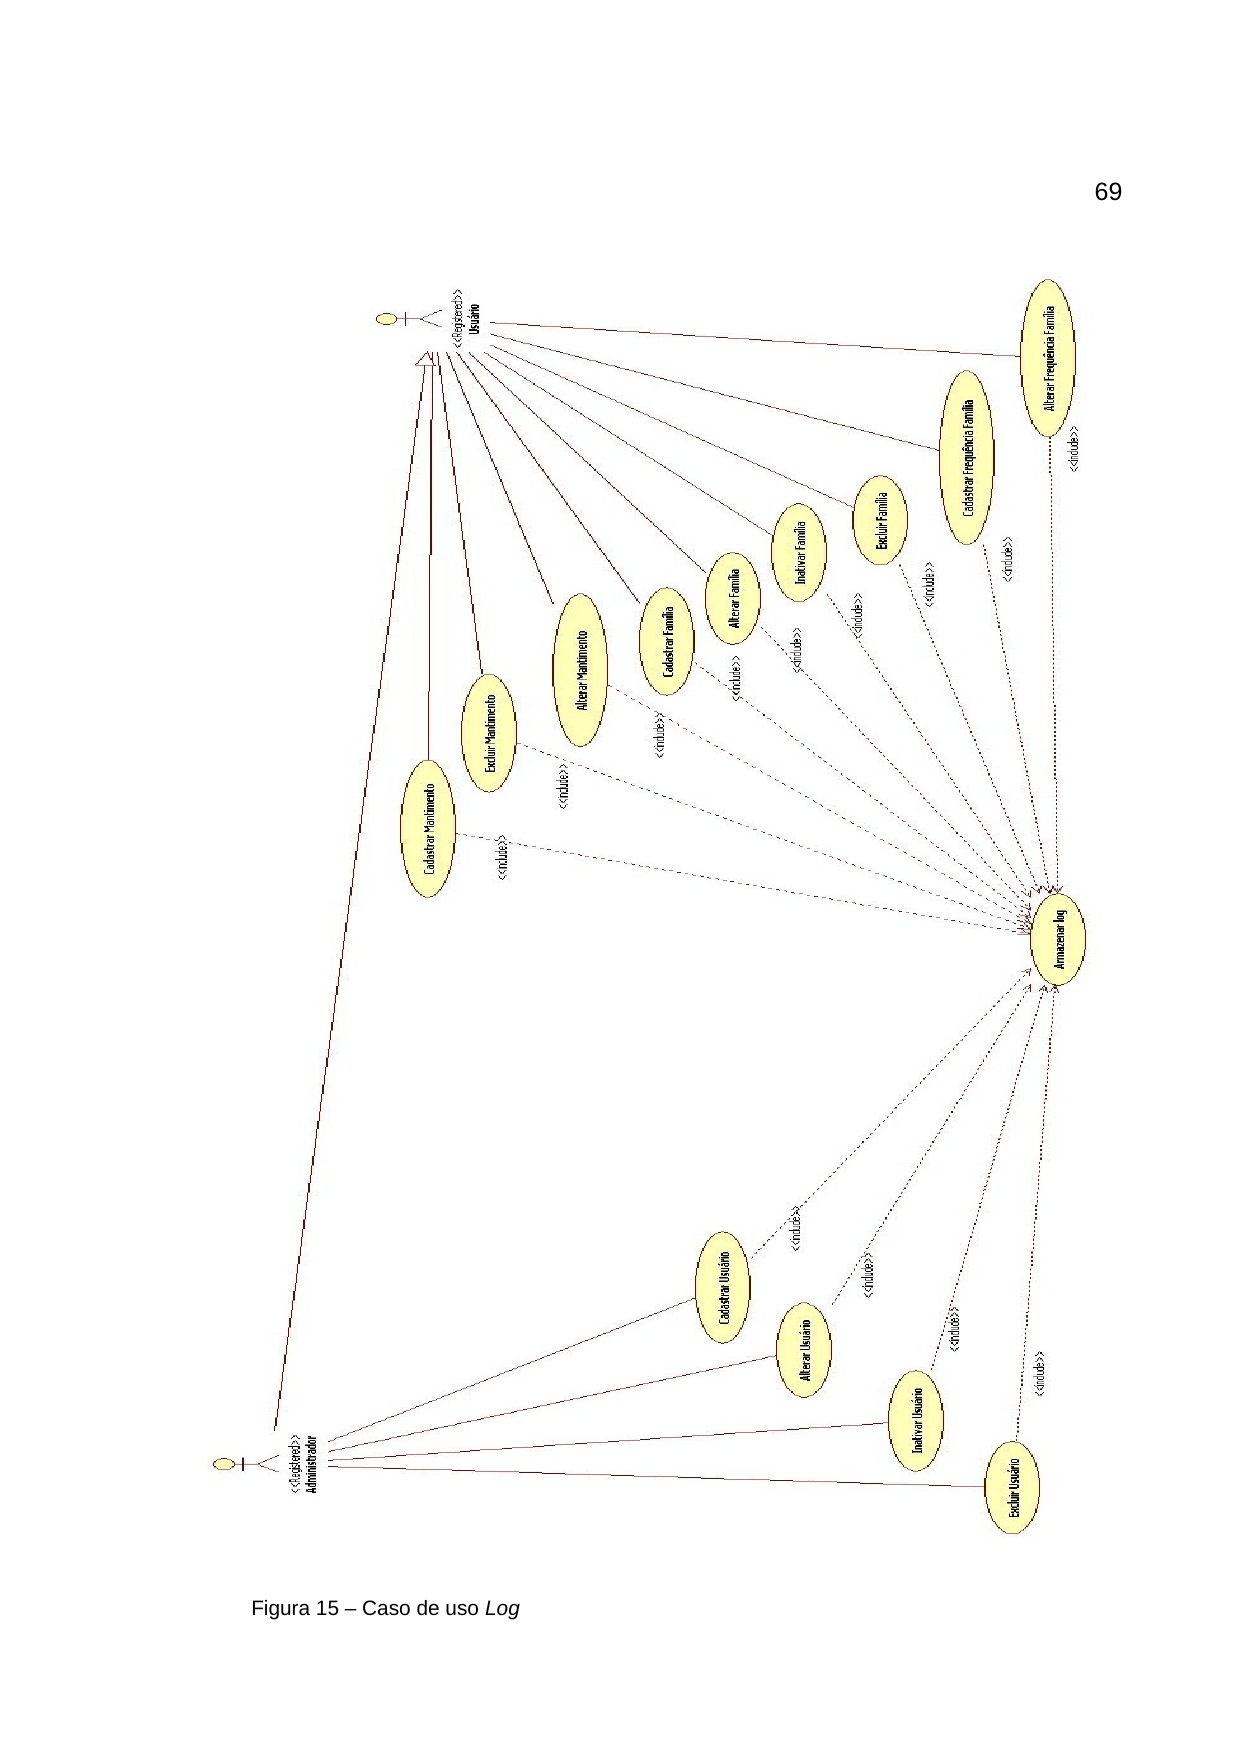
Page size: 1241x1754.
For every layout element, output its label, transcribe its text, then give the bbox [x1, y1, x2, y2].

text Figura 15 – Caso de uso Log [177, 1596, 1122, 1620]
picture [187, 265, 1112, 1548]
